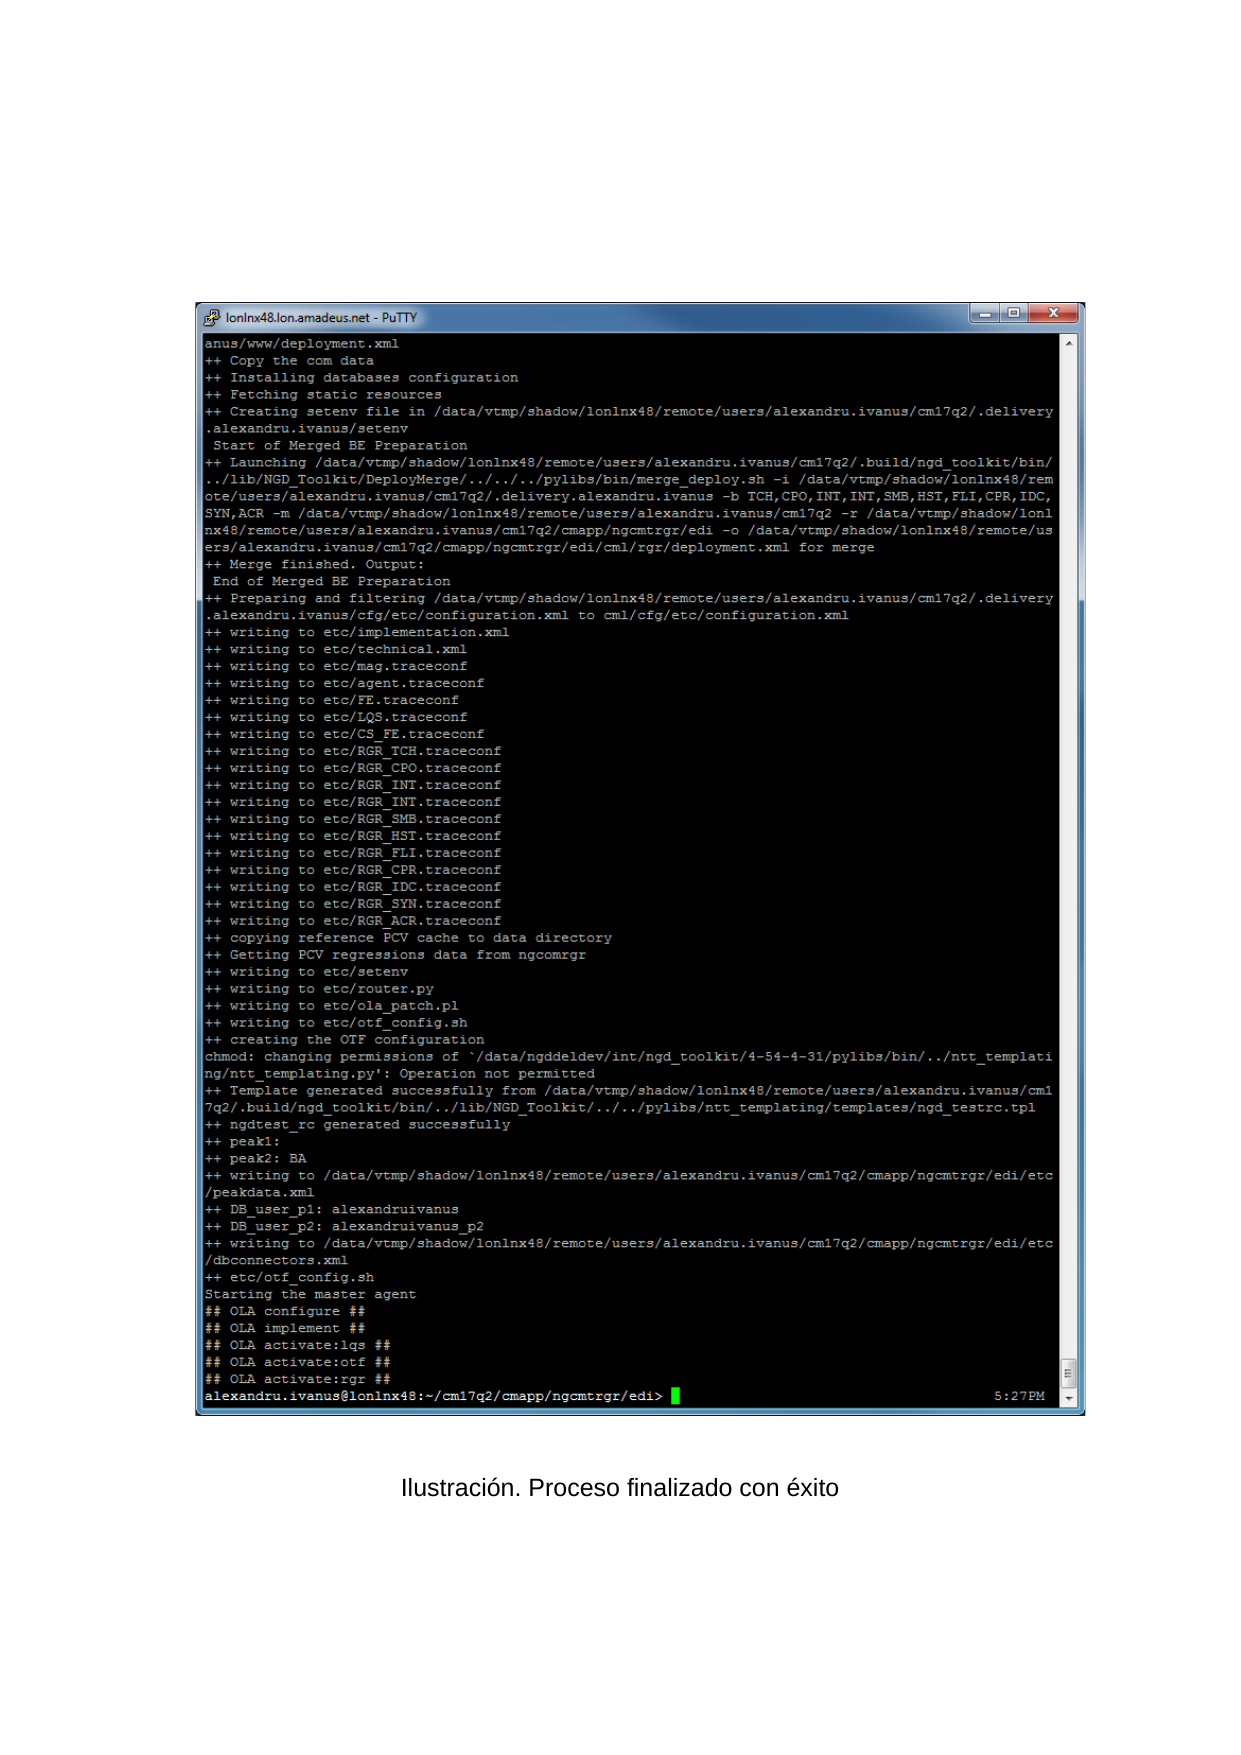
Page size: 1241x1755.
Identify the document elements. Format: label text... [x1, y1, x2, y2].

picture [195, 302, 1086, 1416]
text Ilustración. Proceso finalizado con éxito [175, 1473, 1065, 1502]
